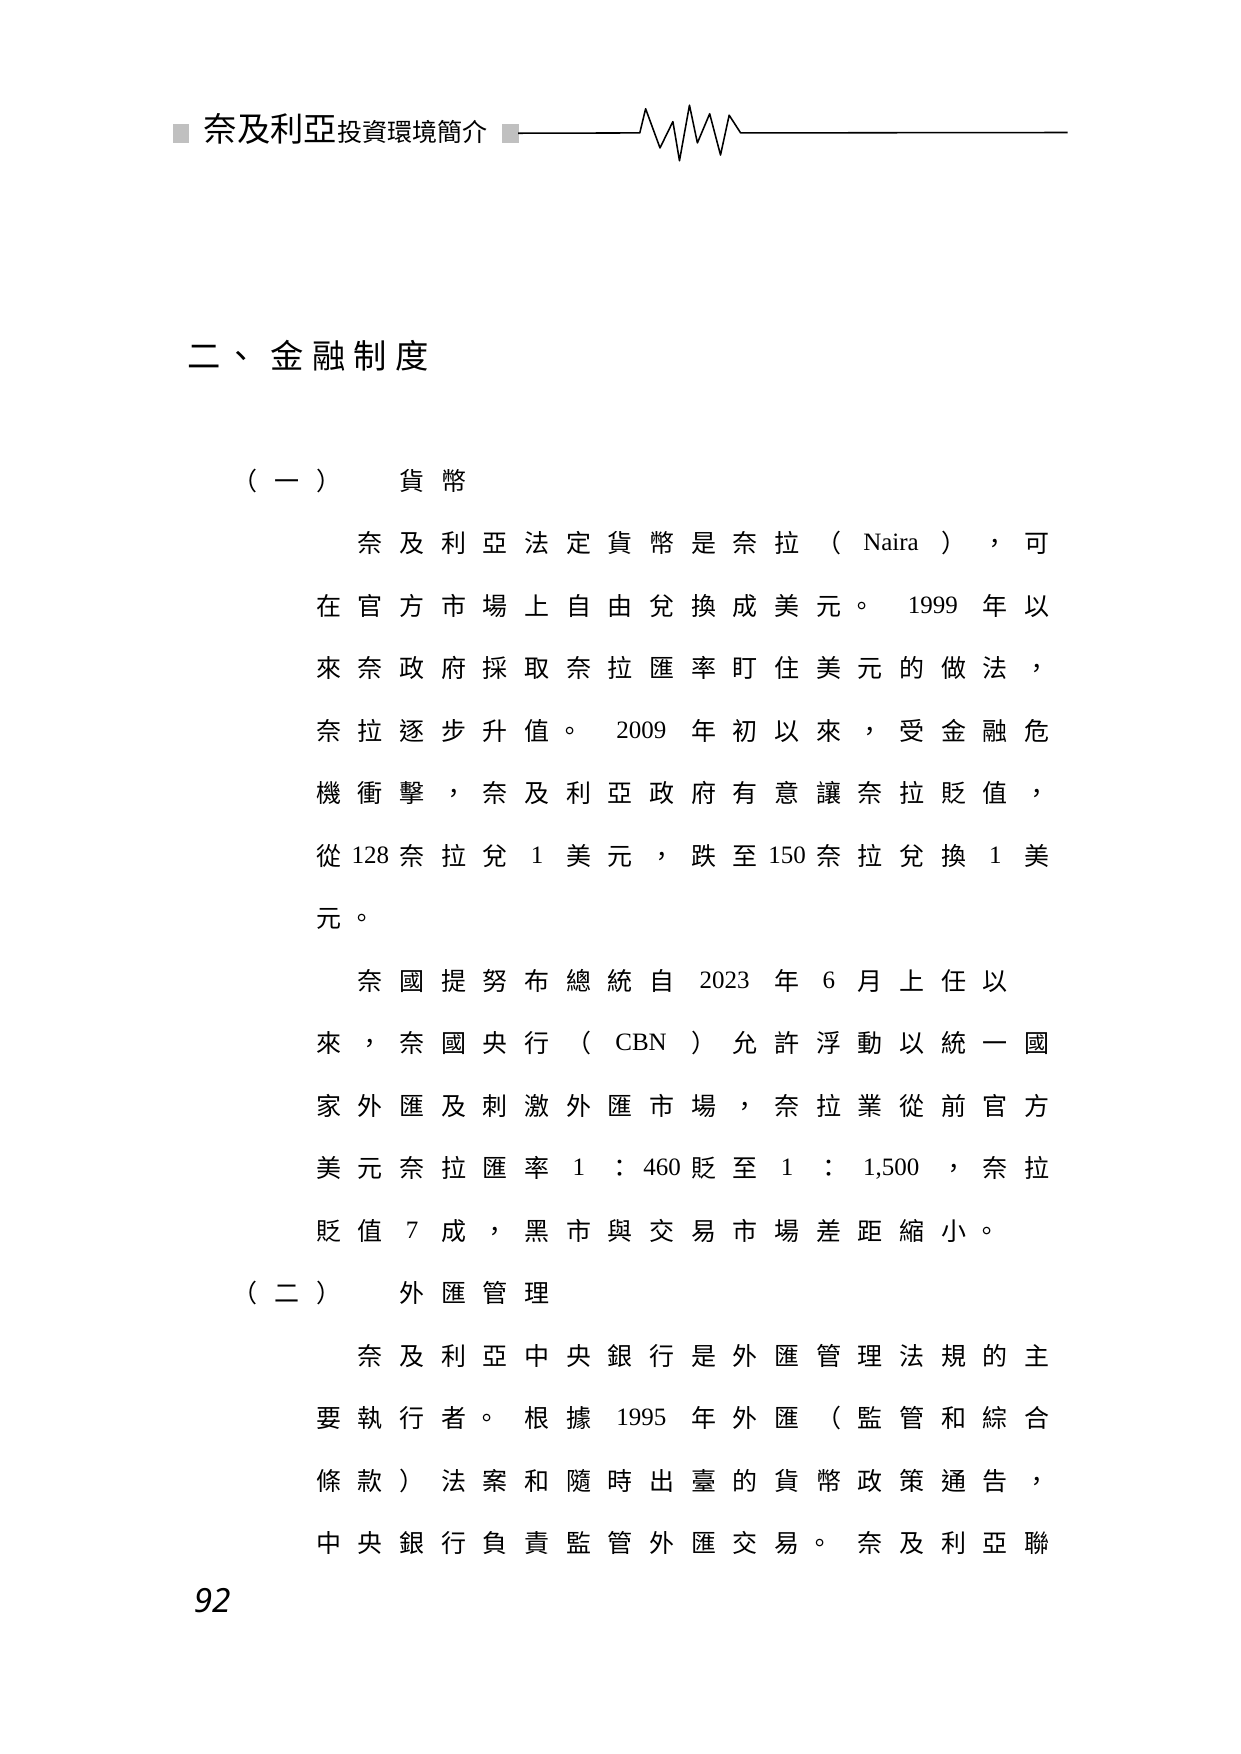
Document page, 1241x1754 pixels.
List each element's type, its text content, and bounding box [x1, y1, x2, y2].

text （二） 外匯管理 [207, 1250, 1058, 1313]
text 奈及利亞法定貨幣是奈拉（Naira），可在官方市場上自由兌換成美元。1999年以來奈政府採取奈拉匯率盯住美元的做法，奈拉逐步升值。2009年初以來，受金融危機衝擊，奈及利亞政府有意讓奈拉貶值，從128奈拉兌1美元，跌至150奈拉兌換1美元。 [281, 500, 1058, 938]
text （一） 貨幣 [207, 438, 1058, 500]
text 奈國提努布總統自2023年6月上任以來，奈國央行（CBN）允許浮動以統一國家外匯及刺激外匯市場，奈拉業從前官方美元奈拉匯率1：460貶至1：1,500，奈拉貶值7成，黑市與交易市場差距縮小。 [281, 938, 1058, 1250]
text 奈及利亞中央銀行是外匯管理法規的主要執行者。根據1995年外匯（監管和綜合條款）法案和隨時出臺的貨幣政策通告，中央銀行負責監管外匯交易。奈及利亞聯 [281, 1313, 1058, 1563]
text 二、金融制度 [183, 313, 1058, 375]
